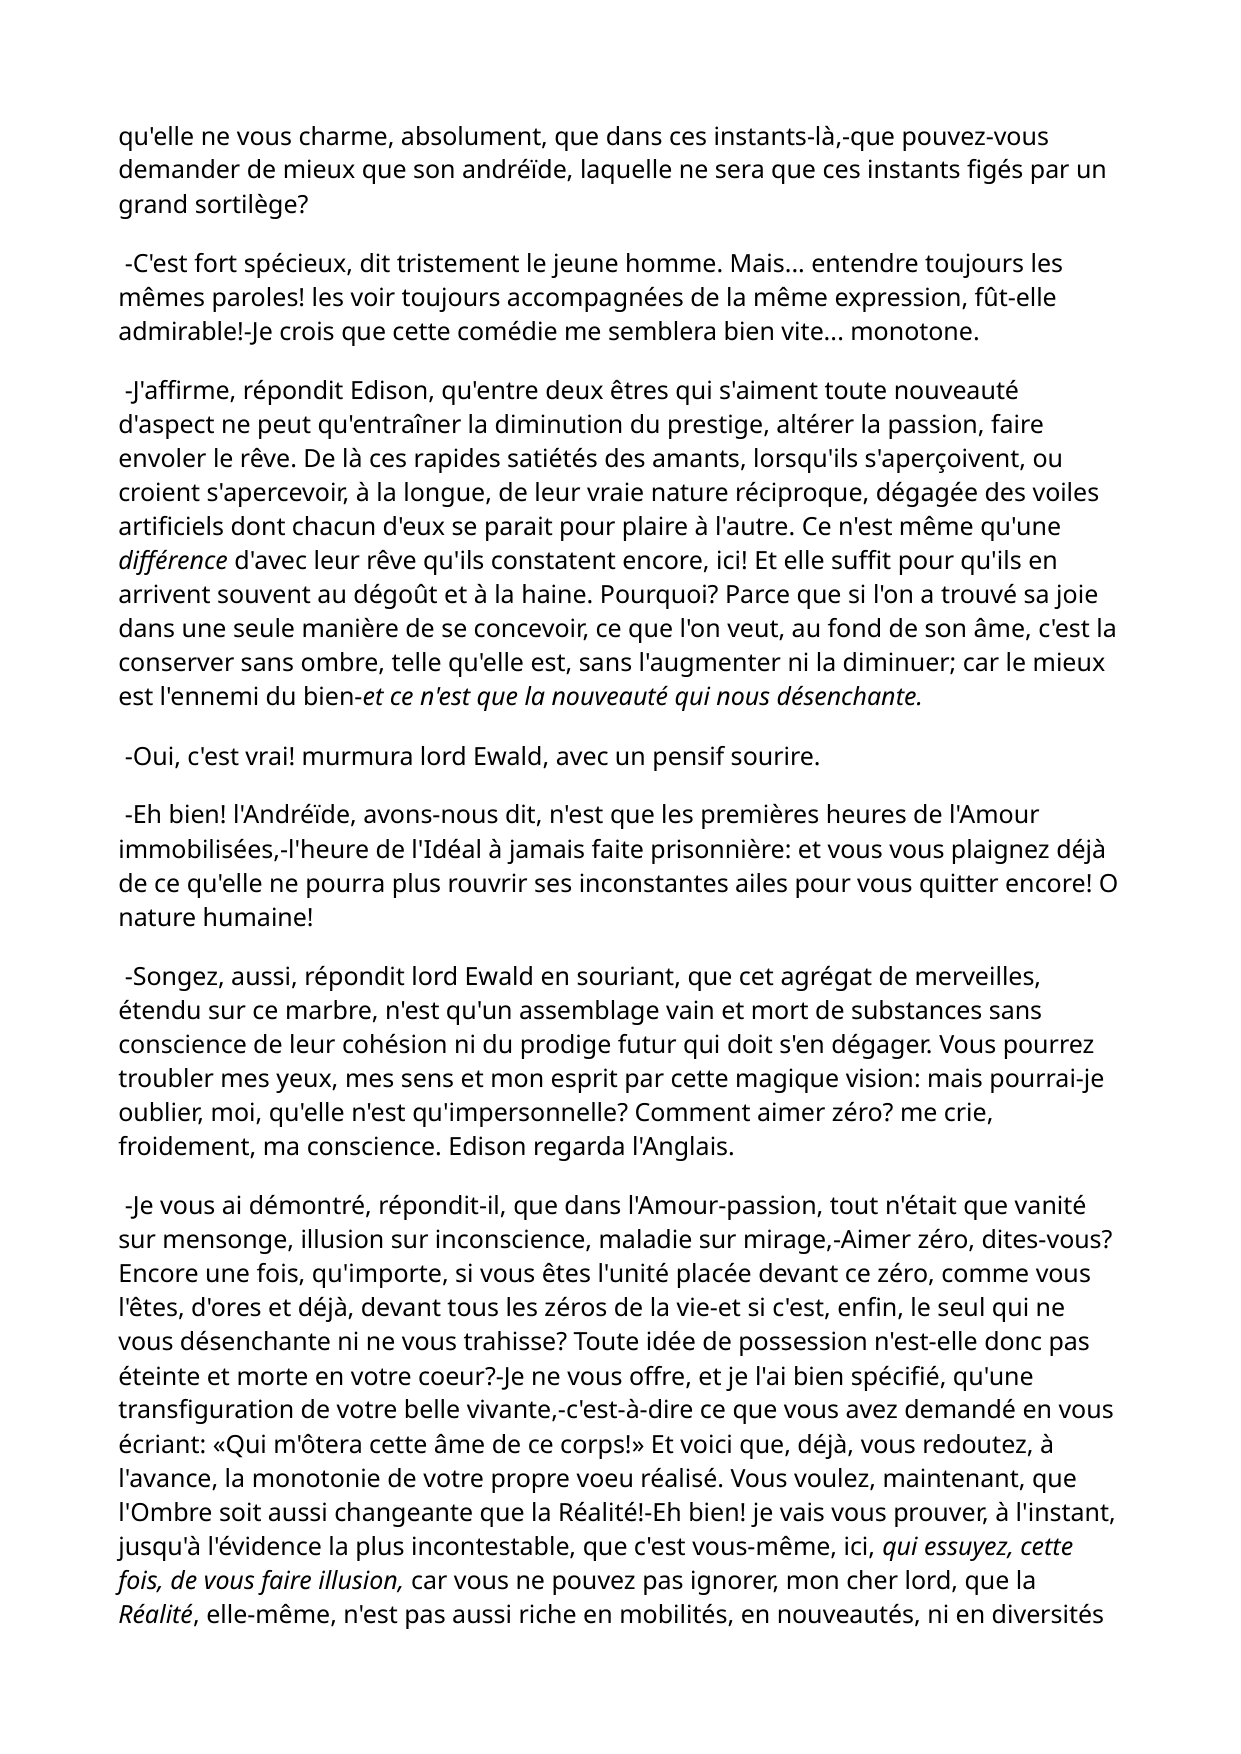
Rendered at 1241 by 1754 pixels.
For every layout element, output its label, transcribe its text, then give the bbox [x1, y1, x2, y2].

text -Songez, aussi, répondit lord Ewald en souriant, que cet agrégat de merveilles, étendu sur ce marbre, n'est qu'un assemblage vain et mort de substances sans conscience de leur cohésion ni du prodige futur qui doit s'en dégager. Vous pourrez troubler mes yeux, mes sens et mon esprit par cette magique vision: mais pourrai-je oublier, moi, qu'elle n'est qu'impersonnelle? Comment aimer zéro? me crie, froidement, ma conscience. Edison regarda l'Anglais. [118, 958, 1122, 1163]
text -C'est fort spécieux, dit tristement le jeune homme. Mais... entendre toujours les mêmes paroles! les voir toujours accompagnées de la même expression, fût-elle admirable!-Je crois que cette comédie me semblera bien vite... monotone. [118, 245, 1122, 347]
text -Eh bien! l'Andréïde, avons-nous dit, n'est que les premières heures de l'Amour immobilisées,-l'heure de l'Idéal à jamais faite prisonnière: et vous vous plaignez déjà de ce qu'elle ne pourra plus rouvrir ses inconstantes ailes pour vous quitter encore! O nature humaine! [118, 797, 1122, 933]
text -J'affirme, répondit Edison, qu'entre deux êtres qui s'aiment toute nouveauté d'aspect ne peut qu'entraîner la diminution du prestige, altérer la passion, faire envoler le rêve. De là ces rapides satiétés des amants, lorsqu'ils s'aperçoivent, ou croient s'apercevoir, à la longue, de leur vraie nature réciproque, dégagée des voiles artificiels dont chacun d'eux se parait pour plaire à l'autre. Ce n'est même qu'une différence d'avec leur rêve qu'ils constatent encore, ici! Et elle suffit pour qu'ils en arrivent souvent au dégoût et à la haine. Pourquoi? Parce que si l'on a trouvé sa joie dans une seule manière de se concevoir, ce que l'on veut, au fond de son âme, c'est la conserver sans ombre, telle qu'elle est, sans l'augmenter ni la diminuer; car le mieux est l'ennemi du bien-et ce n'est que la nouveauté qui nous désenchante. [118, 372, 1122, 713]
text -Oui, c'est vrai! murmura lord Ewald, avec un pensif sourire. [118, 738, 1122, 772]
text -Je vous ai démontré, répondit-il, que dans l'Amour-passion, tout n'était que vanité sur mensonge, illusion sur inconscience, maladie sur mirage,-Aimer zéro, dites-vous? Encore une fois, qu'importe, si vous êtes l'unité placée devant ce zéro, comme vous l'êtes, d'ores et déjà, devant tous les zéros de la vie-et si c'est, enfin, le seul qui ne vous désenchante ni ne vous trahisse? Toute idée de possession n'est-elle donc pas éteinte et morte en votre coeur?-Je ne vous offre, et je l'ai bien spécifié, qu'une transfiguration de votre belle vivante,-c'est-à-dire ce que vous avez demandé en vous écriant: «Qui m'ôtera cette âme de ce corps!» Et voici que, déjà, vous redoutez, à l'avance, la monotonie de votre propre voeu réalisé. Vous voulez, maintenant, que l'Ombre soit aussi changeante que la Réalité!-Eh bien! je vais vous prouver, à l'instant, jusqu'à l'évidence la plus incontestable, que c'est vous-même, ici, qui essuyez, cette fois, de vous faire illusion, car vous ne pouvez pas ignorer, mon cher lord, que la Réalité, elle-même, n'est pas aussi riche en mobilités, en nouveautés, ni en diversités [118, 1188, 1122, 1631]
text qu'elle ne vous charme, absolument, que dans ces instants-là,-que pouvez-vous demander de mieux que son andréïde, laquelle ne sera que ces instants figés par un grand sortilège? [118, 118, 1122, 220]
